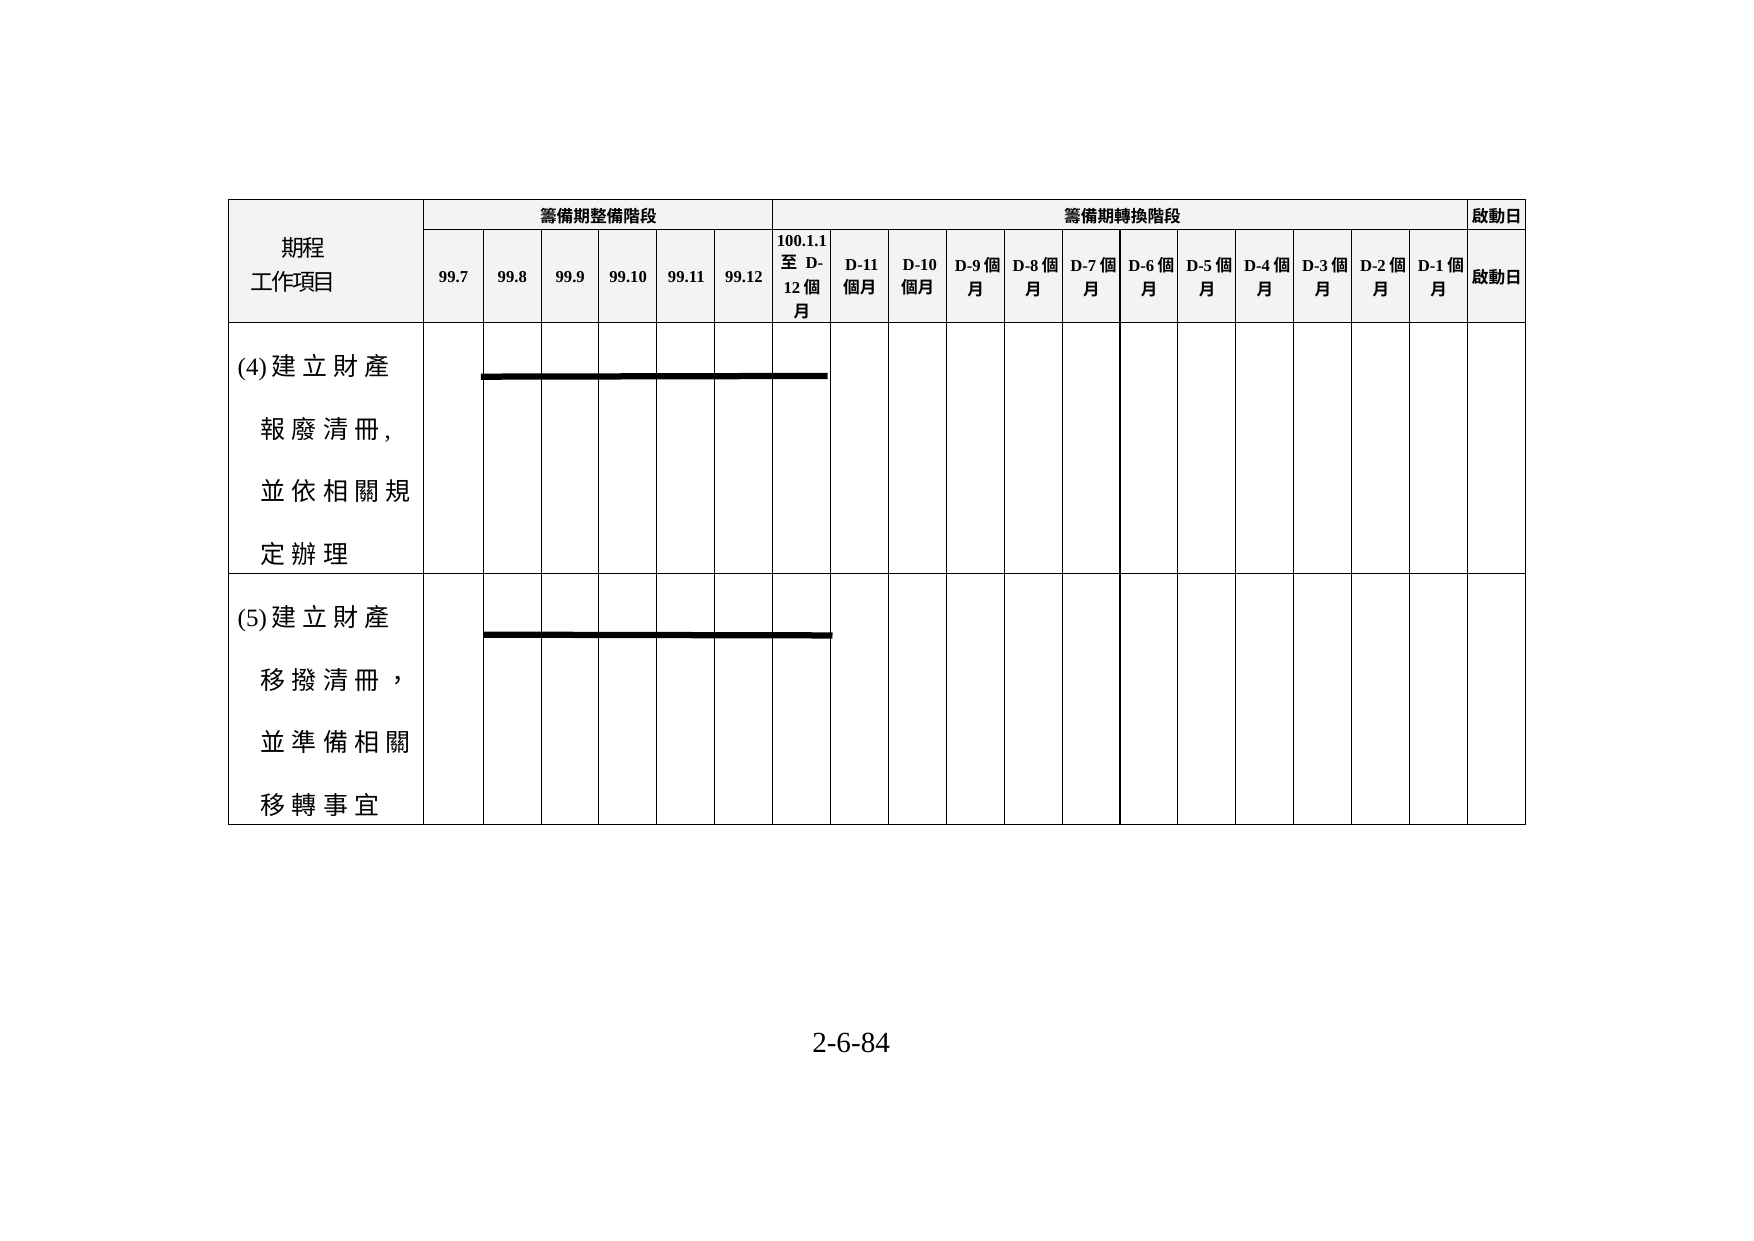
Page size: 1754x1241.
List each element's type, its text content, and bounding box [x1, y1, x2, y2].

table_cell [424, 574, 483, 824]
table_cell [657, 574, 714, 632]
table_cell [1294, 574, 1351, 824]
table_cell [1121, 574, 1177, 824]
table_header 籌備期轉換階段 [773, 200, 1467, 229]
table_cell (4)建立財產報廢清冊,並依相關規定辦理 [229, 323, 423, 573]
table_cell [715, 639, 772, 824]
table_cell [1468, 323, 1525, 573]
table_cell [715, 574, 772, 632]
table_cell [1410, 574, 1467, 824]
table_cell 99.8 [484, 230, 541, 322]
table_cell [773, 323, 830, 573]
table_cell 99.12 [715, 230, 772, 322]
table_cell [424, 323, 483, 573]
table_cell 99.10 [599, 230, 656, 322]
table_cell [599, 574, 656, 631]
table_cell D-4個月 [1236, 230, 1293, 322]
table_cell D-10個月 [889, 230, 946, 322]
table_header [229, 200, 423, 229]
table_cell [1352, 323, 1409, 573]
table_cell [831, 323, 888, 573]
table_cell D-3個月 [1294, 230, 1351, 322]
table_cell [1005, 323, 1062, 573]
table_cell [773, 639, 830, 824]
table_cell 期程 工作項目 [229, 229, 423, 322]
table_cell 99.11 [657, 230, 714, 322]
table_cell [1294, 323, 1351, 573]
table_cell [947, 323, 1004, 573]
table_cell [657, 380, 714, 573]
table_cell [484, 638, 541, 824]
table_cell [657, 639, 714, 824]
table_cell [599, 639, 656, 824]
table_cell [1178, 574, 1235, 824]
table_cell [1005, 574, 1062, 824]
table_cell D-5個月 [1178, 230, 1235, 322]
table_cell [542, 380, 598, 573]
table_cell [947, 574, 1004, 824]
table_cell D-7個月 [1063, 230, 1119, 322]
table_header 籌備期整備階段 [424, 200, 772, 229]
table_cell [542, 574, 598, 631]
table_cell [542, 638, 598, 824]
table_cell D-11個月 [831, 230, 888, 322]
table_cell D-1個月 [1410, 230, 1467, 322]
table_cell [1352, 574, 1409, 824]
table_cell D-8個月 [1005, 230, 1062, 322]
table_cell [484, 574, 541, 631]
table_cell 啟動日 [1468, 230, 1525, 322]
table_cell D-2個月 [1352, 230, 1409, 322]
table_cell [715, 380, 772, 573]
table_cell [1063, 574, 1119, 824]
table_cell 99.9 [542, 230, 598, 322]
table_cell [599, 323, 656, 373]
table_cell [599, 380, 656, 573]
table_cell [657, 323, 714, 373]
table_cell [1063, 323, 1119, 573]
table_cell 100.1.1至 D-12個月 [773, 230, 830, 322]
table_cell D-9個月 [947, 230, 1004, 322]
table_header 啟動日 [1468, 200, 1525, 229]
table_cell [484, 323, 541, 373]
table_cell [1236, 323, 1293, 573]
table_cell D-6個月 [1121, 230, 1177, 322]
table_cell [1410, 323, 1467, 573]
table_cell [1236, 574, 1293, 824]
table_cell [1178, 323, 1235, 573]
table_cell [484, 380, 541, 573]
table_cell [1468, 574, 1525, 824]
table_cell [831, 574, 888, 824]
table_cell [889, 574, 946, 824]
table_cell 99.7 [424, 230, 483, 322]
table_cell [889, 323, 946, 573]
table_cell [715, 323, 772, 373]
table_cell (5)建立財產移撥清冊，並準備相關移轉事宜 [229, 574, 423, 824]
table_cell [542, 323, 598, 373]
table_cell [1121, 323, 1177, 573]
table_cell [773, 574, 830, 632]
